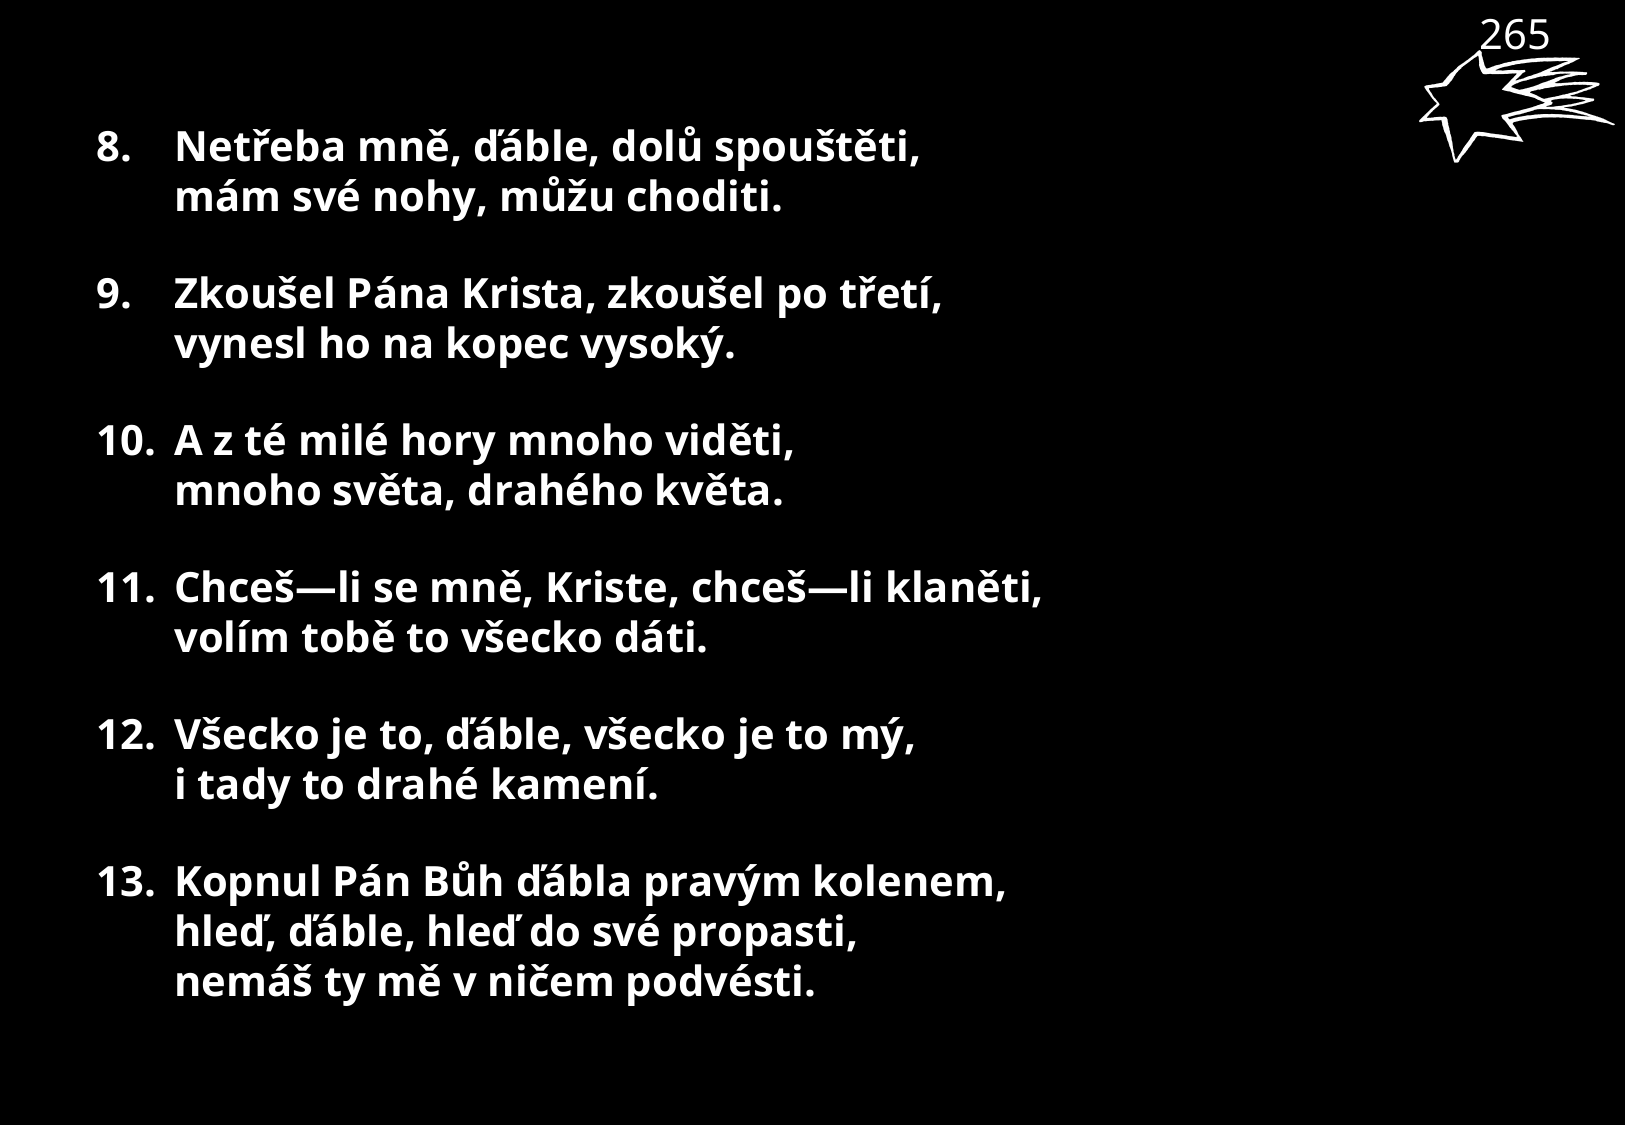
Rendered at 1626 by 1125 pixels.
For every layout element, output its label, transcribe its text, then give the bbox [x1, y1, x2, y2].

list 8. Netřeba mně, ďáble, dolů spouštěti, mám své nohy, můžu choditi. 9. Zkoušel Pána Krista, zkoušel po třetí, vynesl ho na kopec vysoký. 10. A z té milé hory mnoho viděti, mnoho světa, drahého květa. 11. Chceš—li se mně, Kriste, chceš—li klaněti, volím tobě to všecko dáti. 12. Všecko je to, ďáble, všecko je to mý, i tady to drahé kamení. 13. Kopnul Pán Bůh ďábla pravým kolenem, hleď, ďáble, hleď do své propasti, nemáš ty mě v ničem podvésti. [81, 112, 1544, 1101]
text_box 265 [1405, 0, 1626, 66]
